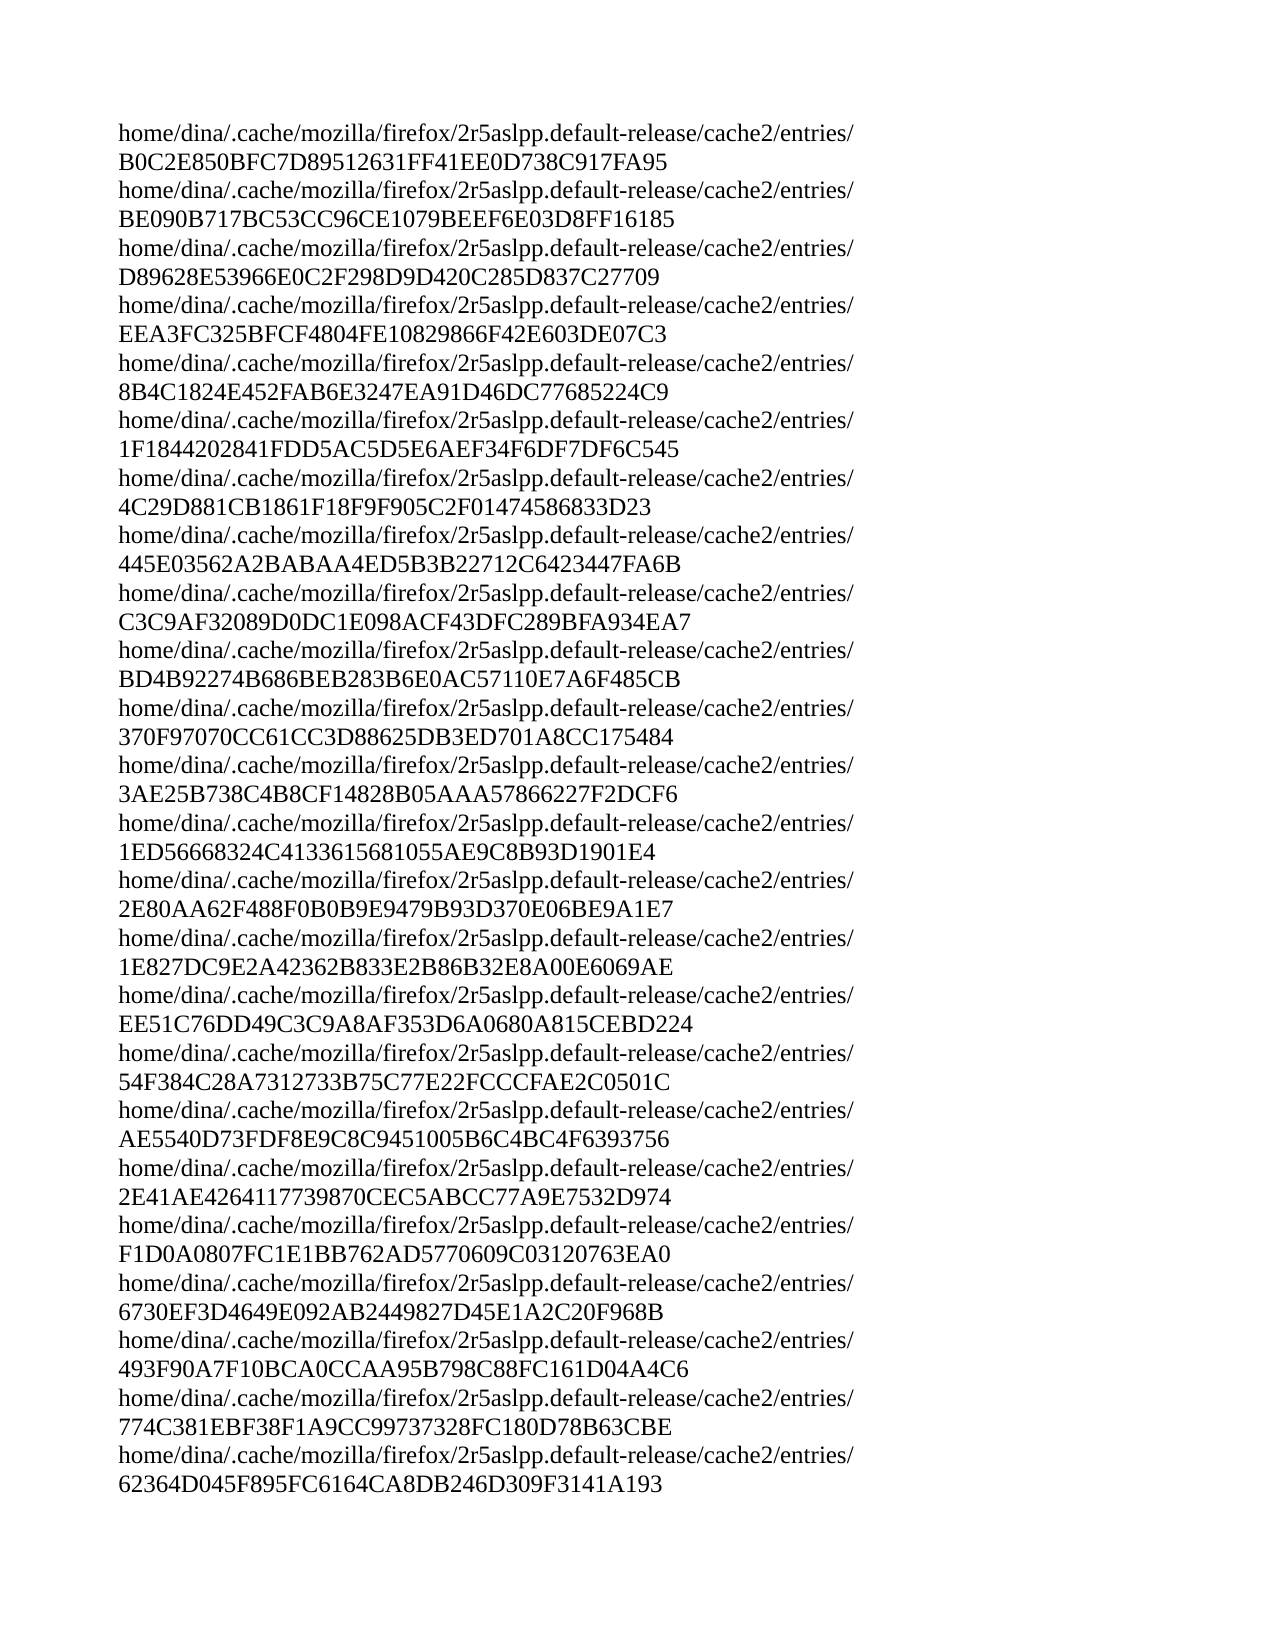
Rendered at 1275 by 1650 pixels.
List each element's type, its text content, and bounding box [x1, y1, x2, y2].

text home/dina/.cache/mozilla/firefox/2r5aslpp.default-release/cache2/entries/3AE25B738C4B8CF14828B05AAA57866227F2DCF6 [118, 751, 1157, 808]
text home/dina/.cache/mozilla/firefox/2r5aslpp.default-release/cache2/entries/EE51C76DD49C3C9A8AF353D6A0680A815CEBD224 [118, 981, 1157, 1038]
text home/dina/.cache/mozilla/firefox/2r5aslpp.default-release/cache2/entries/6730EF3D4649E092AB2449827D45E1A2C20F968B [118, 1268, 1157, 1326]
text home/dina/.cache/mozilla/firefox/2r5aslpp.default-release/cache2/entries/1ED56668324C4133615681055AE9C8B93D1901E4 [118, 808, 1157, 866]
text home/dina/.cache/mozilla/firefox/2r5aslpp.default-release/cache2/entries/D89628E53966E0C2F298D9D420C285D837C27709 [118, 233, 1157, 291]
text home/dina/.cache/mozilla/firefox/2r5aslpp.default-release/cache2/entries/1E827DC9E2A42362B833E2B86B32E8A00E6069AE [118, 923, 1157, 981]
text home/dina/.cache/mozilla/firefox/2r5aslpp.default-release/cache2/entries/54F384C28A7312733B75C77E22FCCCFAE2C0501C [118, 1038, 1157, 1096]
text home/dina/.cache/mozilla/firefox/2r5aslpp.default-release/cache2/entries/BE090B717BC53CC96CE1079BEEF6E03D8FF16185 [118, 176, 1157, 233]
text home/dina/.cache/mozilla/firefox/2r5aslpp.default-release/cache2/entries/2E41AE4264117739870CEC5ABCC77A9E7532D974 [118, 1153, 1157, 1211]
text home/dina/.cache/mozilla/firefox/2r5aslpp.default-release/cache2/entries/F1D0A0807FC1E1BB762AD5770609C03120763EA0 [118, 1211, 1157, 1268]
text home/dina/.cache/mozilla/firefox/2r5aslpp.default-release/cache2/entries/2E80AA62F488F0B0B9E9479B93D370E06BE9A1E7 [118, 866, 1157, 923]
text home/dina/.cache/mozilla/firefox/2r5aslpp.default-release/cache2/entries/4C29D881CB1861F18F9F905C2F01474586833D23 [118, 463, 1157, 521]
text home/dina/.cache/mozilla/firefox/2r5aslpp.default-release/cache2/entries/BD4B92274B686BEB283B6E0AC57110E7A6F485CB [118, 636, 1157, 693]
text home/dina/.cache/mozilla/firefox/2r5aslpp.default-release/cache2/entries/445E03562A2BABAA4ED5B3B22712C6423447FA6B [118, 521, 1157, 578]
text home/dina/.cache/mozilla/firefox/2r5aslpp.default-release/cache2/entries/B0C2E850BFC7D89512631FF41EE0D738C917FA95 [118, 118, 1157, 176]
text home/dina/.cache/mozilla/firefox/2r5aslpp.default-release/cache2/entries/AE5540D73FDF8E9C8C9451005B6C4BC4F6393756 [118, 1096, 1157, 1153]
text home/dina/.cache/mozilla/firefox/2r5aslpp.default-release/cache2/entries/C3C9AF32089D0DC1E098ACF43DFC289BFA934EA7 [118, 578, 1157, 636]
text home/dina/.cache/mozilla/firefox/2r5aslpp.default-release/cache2/entries/493F90A7F10BCA0CCAA95B798C88FC161D04A4C6 [118, 1326, 1157, 1383]
text home/dina/.cache/mozilla/firefox/2r5aslpp.default-release/cache2/entries/370F97070CC61CC3D88625DB3ED701A8CC175484 [118, 693, 1157, 751]
text home/dina/.cache/mozilla/firefox/2r5aslpp.default-release/cache2/entries/774C381EBF38F1A9CC99737328FC180D78B63CBE [118, 1383, 1157, 1441]
text home/dina/.cache/mozilla/firefox/2r5aslpp.default-release/cache2/entries/62364D045F895FC6164CA8DB246D309F3141A193 [118, 1441, 1157, 1498]
text home/dina/.cache/mozilla/firefox/2r5aslpp.default-release/cache2/entries/1F1844202841FDD5AC5D5E6AEF34F6DF7DF6C545 [118, 406, 1157, 463]
text home/dina/.cache/mozilla/firefox/2r5aslpp.default-release/cache2/entries/8B4C1824E452FAB6E3247EA91D46DC77685224C9 [118, 348, 1157, 406]
text home/dina/.cache/mozilla/firefox/2r5aslpp.default-release/cache2/entries/EEA3FC325BFCF4804FE10829866F42E603DE07C3 [118, 291, 1157, 348]
